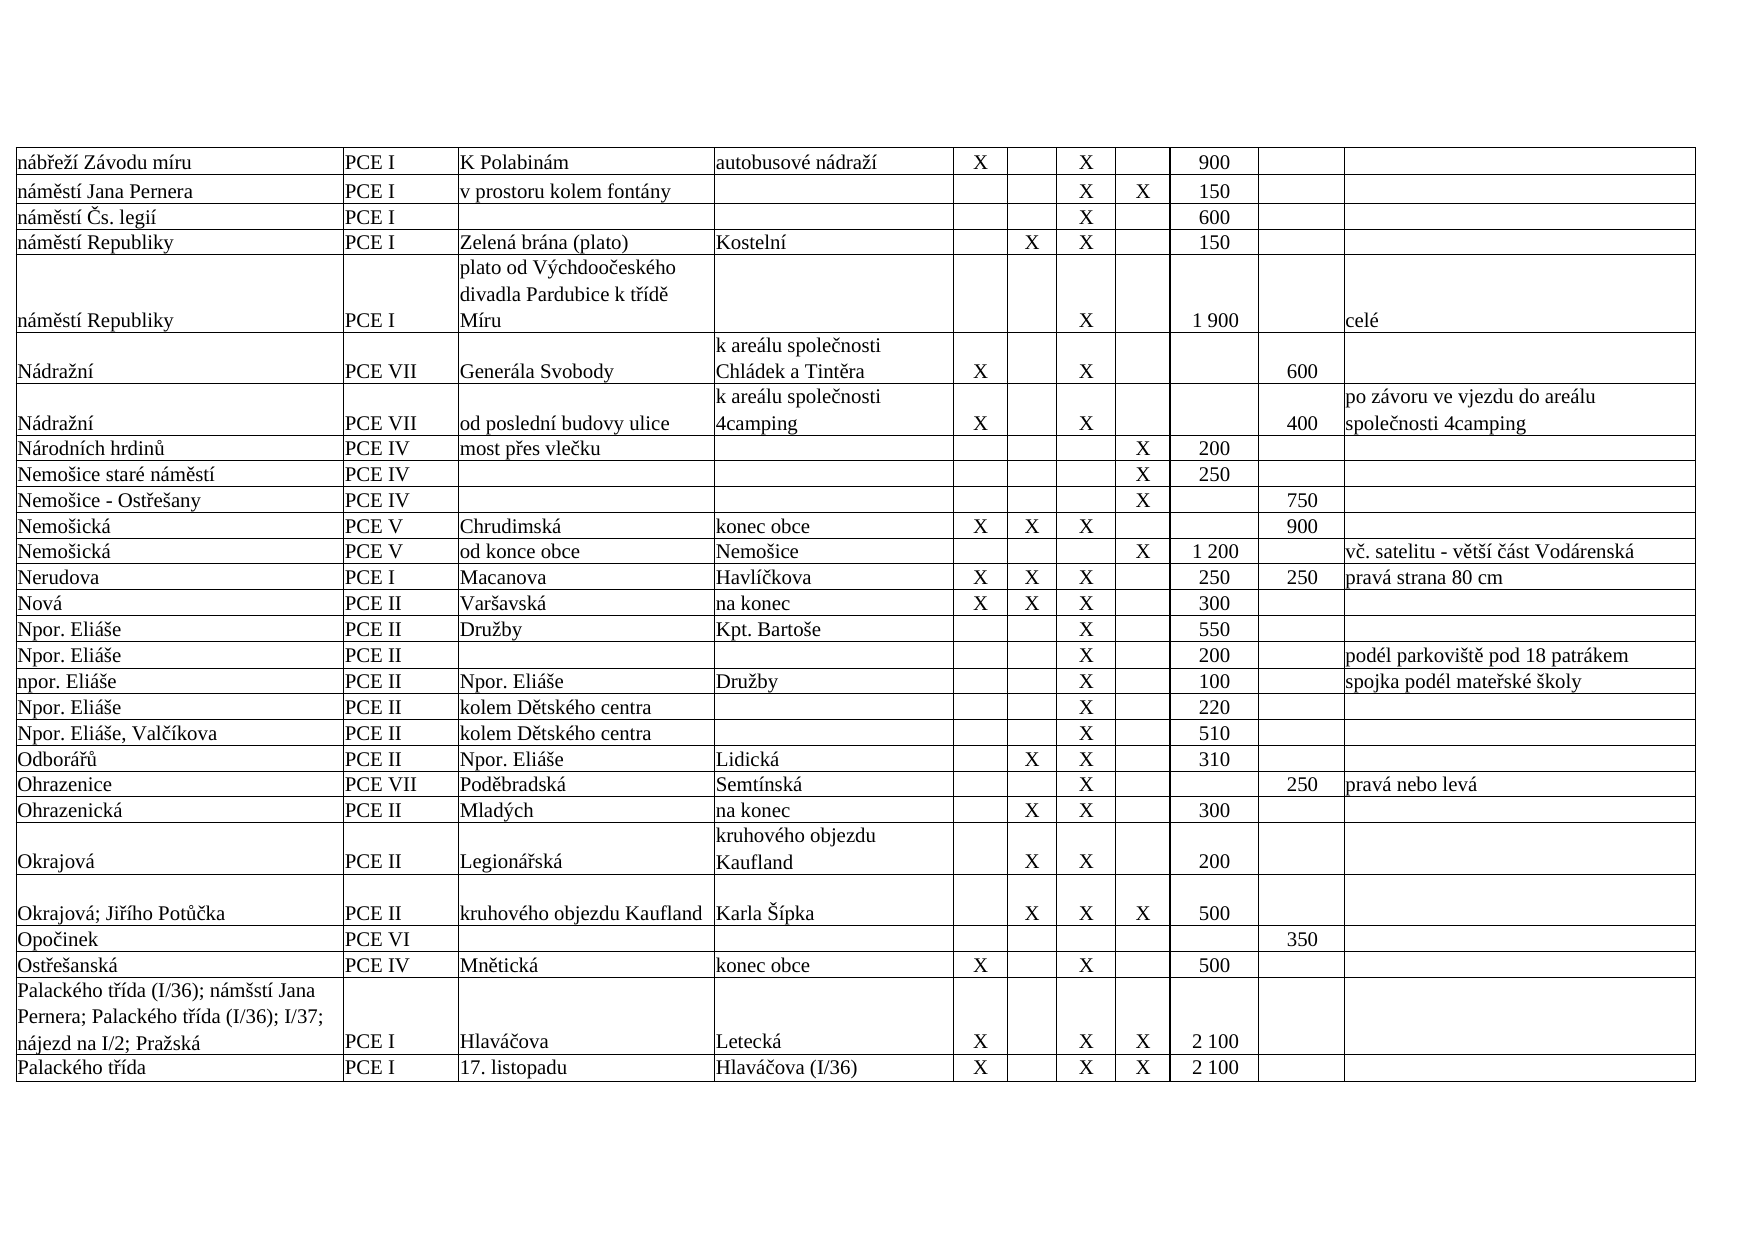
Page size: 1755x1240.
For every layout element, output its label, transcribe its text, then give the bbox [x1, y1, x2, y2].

table_cell Hlaváčova (I/36) [715, 1055, 953, 1081]
table_cell [715, 642, 953, 667]
table_cell [1345, 978, 1695, 1053]
table_cell od konce obce [459, 539, 714, 563]
table_cell X [954, 952, 1007, 977]
table_cell [954, 875, 1007, 925]
table_cell PCE IV [344, 461, 458, 486]
table_cell [1116, 669, 1169, 693]
table_cell Nerudova [17, 564, 343, 589]
table_cell [1345, 952, 1695, 977]
table_cell [954, 926, 1007, 951]
table_cell X [1116, 487, 1169, 512]
table_cell [1259, 952, 1344, 977]
table_cell 400 [1259, 384, 1344, 435]
table_cell X [1116, 175, 1169, 203]
table_cell PCE IV [344, 952, 458, 977]
table_cell Npor. Eliáše, Valčíkova [17, 720, 343, 744]
table_cell [1057, 461, 1115, 486]
table_cell 100 [1171, 669, 1258, 693]
table_cell [954, 487, 1007, 512]
table_cell náměstí Republiky [17, 230, 343, 254]
table_cell 300 [1171, 590, 1258, 615]
table_cell X [1057, 797, 1115, 822]
table_cell X [1057, 513, 1115, 538]
table_cell na konec [715, 590, 953, 615]
table_cell 600 [1259, 333, 1344, 383]
table_cell [1345, 1055, 1695, 1081]
table_cell X [1057, 175, 1115, 203]
table_cell [1259, 1055, 1344, 1081]
table_cell po závoru ve vjezdu do areálu společnosti 4camping [1345, 384, 1695, 435]
table_cell [1116, 564, 1169, 589]
table_cell PCE II [344, 720, 458, 744]
table_cell X [954, 384, 1007, 435]
table_header K Polabinám [459, 148, 714, 174]
table_cell X [1008, 875, 1056, 925]
table_header PCE I [344, 148, 458, 174]
table_cell [1057, 926, 1115, 951]
table_cell [1259, 436, 1344, 460]
table_cell Letecká [715, 978, 953, 1053]
table_cell [459, 204, 714, 229]
table_cell Hlaváčova [459, 978, 714, 1053]
table_cell Nemošice [715, 539, 953, 563]
table_cell [1116, 616, 1169, 641]
table_cell [954, 436, 1007, 460]
table_cell Opočinek [17, 926, 343, 951]
table_cell 500 [1171, 952, 1258, 977]
table_cell [954, 642, 1007, 667]
table_cell PCE I [344, 564, 458, 589]
table_cell [1008, 204, 1056, 229]
table_cell Družby [715, 669, 953, 693]
table_cell 17. listopadu [459, 1055, 714, 1081]
table_cell Semtínská [715, 772, 953, 796]
table_cell [715, 255, 953, 332]
table_cell [715, 487, 953, 512]
table_cell PCE I [344, 978, 458, 1053]
table_cell [1008, 978, 1056, 1053]
table_cell [1116, 642, 1169, 667]
table_cell Legionářská [459, 823, 714, 873]
table_cell Nemošická [17, 513, 343, 538]
table_cell Nádražní [17, 384, 343, 435]
table_cell Generála Svobody [459, 333, 714, 383]
table_cell X [1116, 436, 1169, 460]
table_cell PCE VI [344, 926, 458, 951]
table_cell X [1057, 772, 1115, 796]
table_cell [1008, 436, 1056, 460]
table_cell 750 [1259, 487, 1344, 512]
table_cell [459, 487, 714, 512]
table_cell [1008, 952, 1056, 977]
table_cell Ostřešanská [17, 952, 343, 977]
table_cell [1008, 642, 1056, 667]
table_cell náměstí Jana Pernera [17, 175, 343, 203]
table_cell X [1057, 642, 1115, 667]
table_cell [954, 772, 1007, 796]
table_cell X [954, 590, 1007, 615]
table_cell [1345, 797, 1695, 822]
table_cell [1116, 926, 1169, 951]
table_cell X [1057, 590, 1115, 615]
table_cell [1116, 255, 1169, 332]
table_cell [954, 746, 1007, 771]
table_cell 250 [1259, 564, 1344, 589]
table_cell celé [1345, 255, 1695, 332]
table_cell [1171, 384, 1258, 435]
table_cell PCE II [344, 590, 458, 615]
table_cell X [1057, 694, 1115, 719]
table_cell PCE I [344, 1055, 458, 1081]
table_cell PCE IV [344, 487, 458, 512]
table_cell X [1008, 590, 1056, 615]
table_cell X [1057, 230, 1115, 254]
table_cell 500 [1171, 875, 1258, 925]
table_cell [1008, 384, 1056, 435]
table_cell PCE I [344, 230, 458, 254]
table_cell PCE II [344, 694, 458, 719]
table_cell PCE IV [344, 436, 458, 460]
table_header X [1057, 148, 1115, 174]
table_cell X [954, 1055, 1007, 1081]
table_cell [1345, 720, 1695, 744]
table_cell Varšavská [459, 590, 714, 615]
table_cell kolem Dětského centra [459, 720, 714, 744]
table_cell Npor. Eliáše [459, 746, 714, 771]
table_cell [1116, 590, 1169, 615]
table_cell [1116, 823, 1169, 873]
table_cell Poděbradská [459, 772, 714, 796]
table_cell [1259, 875, 1344, 925]
table_cell [1345, 616, 1695, 641]
table_cell [1171, 513, 1258, 538]
table_cell [1345, 875, 1695, 925]
table_cell [1345, 926, 1695, 951]
table_cell Mnětická [459, 952, 714, 977]
table_cell Nemošice - Ostřešany [17, 487, 343, 512]
table_cell [1259, 204, 1344, 229]
table_cell X [1057, 616, 1115, 641]
table_cell [1116, 694, 1169, 719]
table_cell konec obce [715, 513, 953, 538]
table_cell 200 [1171, 823, 1258, 873]
table_cell [1259, 694, 1344, 719]
table_cell 1 200 [1171, 539, 1258, 563]
table_cell X [1057, 204, 1115, 229]
table_cell Nemošická [17, 539, 343, 563]
table_cell PCE II [344, 797, 458, 822]
table_cell [1008, 720, 1056, 744]
table_cell [1345, 513, 1695, 538]
table_cell [954, 204, 1007, 229]
table_cell X [1057, 669, 1115, 693]
table_cell [954, 255, 1007, 332]
table_cell [954, 823, 1007, 873]
table_cell PCE II [344, 746, 458, 771]
table_cell 550 [1171, 616, 1258, 641]
table_cell [1259, 175, 1344, 203]
table_cell [715, 436, 953, 460]
table_cell [954, 461, 1007, 486]
table_cell 2 100 [1171, 1055, 1258, 1081]
table_cell [1259, 797, 1344, 822]
table_cell [1259, 669, 1344, 693]
table_cell [459, 642, 714, 667]
table_cell k areálu společnosti Chládek a Tintěra [715, 333, 953, 383]
table_cell X [1116, 875, 1169, 925]
table_cell Družby [459, 616, 714, 641]
table_cell [1116, 952, 1169, 977]
table_cell konec obce [715, 952, 953, 977]
table_cell [1008, 539, 1056, 563]
table_cell X [1057, 823, 1115, 873]
table_header 900 [1171, 148, 1258, 174]
table_cell PCE VII [344, 772, 458, 796]
table_header [1345, 148, 1695, 174]
table_header [1259, 148, 1344, 174]
table_cell [1259, 230, 1344, 254]
table_cell most přes vlečku [459, 436, 714, 460]
table_cell X [1116, 978, 1169, 1053]
table_header [1008, 148, 1056, 174]
table_cell Npor. Eliáše [459, 669, 714, 693]
table_cell X [1057, 720, 1115, 744]
table_cell [1345, 590, 1695, 615]
table_cell X [1116, 461, 1169, 486]
table_cell [1259, 616, 1344, 641]
table_cell [1259, 590, 1344, 615]
table_cell Havlíčkova [715, 564, 953, 589]
table_cell [1259, 823, 1344, 873]
table_cell [1345, 230, 1695, 254]
table_cell [715, 926, 953, 951]
table_cell [1116, 333, 1169, 383]
table_cell 150 [1171, 230, 1258, 254]
table_cell [1008, 694, 1056, 719]
table_cell [1116, 797, 1169, 822]
table_cell 300 [1171, 797, 1258, 822]
table_cell [1008, 487, 1056, 512]
table_cell [954, 669, 1007, 693]
table_cell [1116, 384, 1169, 435]
table_cell 600 [1171, 204, 1258, 229]
table_cell X [954, 513, 1007, 538]
table_cell [1057, 487, 1115, 512]
table_cell Lidická [715, 746, 953, 771]
table_cell X [1057, 746, 1115, 771]
table_cell X [1008, 564, 1056, 589]
table_cell [1008, 175, 1056, 203]
table_cell X [1057, 1055, 1115, 1081]
table_cell [1345, 746, 1695, 771]
table_cell [1345, 204, 1695, 229]
table_cell PCE II [344, 875, 458, 925]
table_cell [1171, 333, 1258, 383]
table_cell PCE VII [344, 333, 458, 383]
table_cell 250 [1171, 461, 1258, 486]
table_cell [1259, 539, 1344, 563]
table_cell Ohrazenice [17, 772, 343, 796]
table_cell PCE I [344, 204, 458, 229]
table_cell X [1008, 230, 1056, 254]
table_cell kruhového objezdu Kaufland [715, 823, 953, 873]
table_cell od poslední budovy ulice [459, 384, 714, 435]
table_cell 250 [1259, 772, 1344, 796]
table_cell [1116, 746, 1169, 771]
table_cell X [1008, 797, 1056, 822]
table_cell 200 [1171, 436, 1258, 460]
table_cell X [1008, 746, 1056, 771]
table_cell [1008, 616, 1056, 641]
table_cell PCE II [344, 642, 458, 667]
table_cell [1345, 175, 1695, 203]
table_cell 200 [1171, 642, 1258, 667]
table_cell Nová [17, 590, 343, 615]
table_cell PCE VII [344, 384, 458, 435]
table_cell Zelená brána (plato) [459, 230, 714, 254]
table_cell [715, 720, 953, 744]
table_cell [1008, 772, 1056, 796]
table_cell [715, 694, 953, 719]
table_cell X [1057, 564, 1115, 589]
table_cell Macanova [459, 564, 714, 589]
table_cell X [954, 978, 1007, 1053]
table_cell 350 [1259, 926, 1344, 951]
table_cell [1008, 255, 1056, 332]
table_cell [1057, 436, 1115, 460]
table_cell [1057, 539, 1115, 563]
table_cell náměstí Republiky [17, 255, 343, 332]
table_cell [1116, 720, 1169, 744]
table_cell 220 [1171, 694, 1258, 719]
table_cell X [1057, 875, 1115, 925]
table_cell 1 900 [1171, 255, 1258, 332]
table_cell [1345, 694, 1695, 719]
table_cell [1345, 333, 1695, 383]
table_cell Nemošice staré náměstí [17, 461, 343, 486]
table_cell Kpt. Bartoše [715, 616, 953, 641]
table_cell plato od Výchdoočeského divadla Pardubice k třídě Míru [459, 255, 714, 332]
table_cell Nádražní [17, 333, 343, 383]
table_cell 900 [1259, 513, 1344, 538]
table_cell Národních hrdinů [17, 436, 343, 460]
table_cell [1008, 926, 1056, 951]
table_cell kolem Dětského centra [459, 694, 714, 719]
table_cell [1008, 333, 1056, 383]
table_cell Karla Šípka [715, 875, 953, 925]
table_header X [954, 148, 1007, 174]
table_header autobusové nádraží [715, 148, 953, 174]
table_cell náměstí Čs. legií [17, 204, 343, 229]
table_cell [954, 230, 1007, 254]
table_cell [1171, 772, 1258, 796]
table_header [1116, 148, 1169, 174]
table_cell Palackého třída [17, 1055, 343, 1081]
table_cell [1116, 513, 1169, 538]
table_cell 150 [1171, 175, 1258, 203]
table_cell [954, 720, 1007, 744]
table_cell Okrajová [17, 823, 343, 873]
table_cell k areálu společnosti 4camping [715, 384, 953, 435]
table_cell Npor. Eliáše [17, 642, 343, 667]
table_cell Npor. Eliáše [17, 616, 343, 641]
table_cell X [1057, 952, 1115, 977]
table_cell X [1057, 255, 1115, 332]
table_cell [715, 175, 953, 203]
table_cell PCE II [344, 616, 458, 641]
table_cell Npor. Eliáše [17, 694, 343, 719]
table_cell X [1116, 1055, 1169, 1081]
table_cell Okrajová; Jiřího Potůčka [17, 875, 343, 925]
table_cell [715, 204, 953, 229]
table_cell 2 100 [1171, 978, 1258, 1053]
table_cell [1259, 978, 1344, 1053]
table_cell [1116, 204, 1169, 229]
table_cell na konec [715, 797, 953, 822]
table_cell podél parkoviště pod 18 patrákem [1345, 642, 1695, 667]
table_header nábřeží Závodu míru [17, 148, 343, 174]
table_cell PCE I [344, 255, 458, 332]
table_cell PCE II [344, 823, 458, 873]
table_cell pravá strana 80 cm [1345, 564, 1695, 589]
table_cell npor. Eliáše [17, 669, 343, 693]
table_cell X [1057, 978, 1115, 1053]
table_cell X [1057, 333, 1115, 383]
table_cell [1259, 255, 1344, 332]
table_cell [1259, 746, 1344, 771]
table_cell [954, 694, 1007, 719]
table_cell Ohrazenická [17, 797, 343, 822]
table_cell [954, 175, 1007, 203]
table_cell PCE V [344, 539, 458, 563]
table_cell [1171, 487, 1258, 512]
table_cell Palackého třída (I/36); námšstí Jana Pernera; Palackého třída (I/36); I/37; nájezd na I/2; Pražská [17, 978, 343, 1053]
table_cell X [954, 564, 1007, 589]
table_cell [1345, 436, 1695, 460]
table_cell [1116, 230, 1169, 254]
table_cell [1008, 1055, 1056, 1081]
table_cell [1171, 926, 1258, 951]
table_cell X [1008, 823, 1056, 873]
table_cell X [1057, 384, 1115, 435]
table_cell [1008, 461, 1056, 486]
table_cell [1259, 720, 1344, 744]
table_cell PCE I [344, 175, 458, 203]
table_cell 310 [1171, 746, 1258, 771]
table_cell [459, 926, 714, 951]
table_cell [715, 461, 953, 486]
table_cell X [1008, 513, 1056, 538]
table_cell kruhového objezdu Kaufland [459, 875, 714, 925]
table_cell 250 [1171, 564, 1258, 589]
table_cell 510 [1171, 720, 1258, 744]
table_cell [1345, 823, 1695, 873]
table_cell spojka podél mateřské školy [1345, 669, 1695, 693]
table_cell Chrudimská [459, 513, 714, 538]
table_cell Kostelní [715, 230, 953, 254]
table_cell [1345, 487, 1695, 512]
table_cell PCE V [344, 513, 458, 538]
table_cell X [954, 333, 1007, 383]
table_cell [459, 461, 714, 486]
table_cell [1008, 669, 1056, 693]
table_cell v prostoru kolem fontány [459, 175, 714, 203]
table_cell PCE II [344, 669, 458, 693]
table_cell Mladých [459, 797, 714, 822]
table_cell [954, 539, 1007, 563]
table_cell vč. satelitu - větší část Vodárenská [1345, 539, 1695, 563]
table_cell [954, 797, 1007, 822]
table_cell [1259, 642, 1344, 667]
table_cell [1259, 461, 1344, 486]
table_cell X [1116, 539, 1169, 563]
table_cell [1345, 461, 1695, 486]
table_cell [1116, 772, 1169, 796]
table_cell pravá nebo levá [1345, 772, 1695, 796]
table_cell [954, 616, 1007, 641]
table_cell Odborářů [17, 746, 343, 771]
